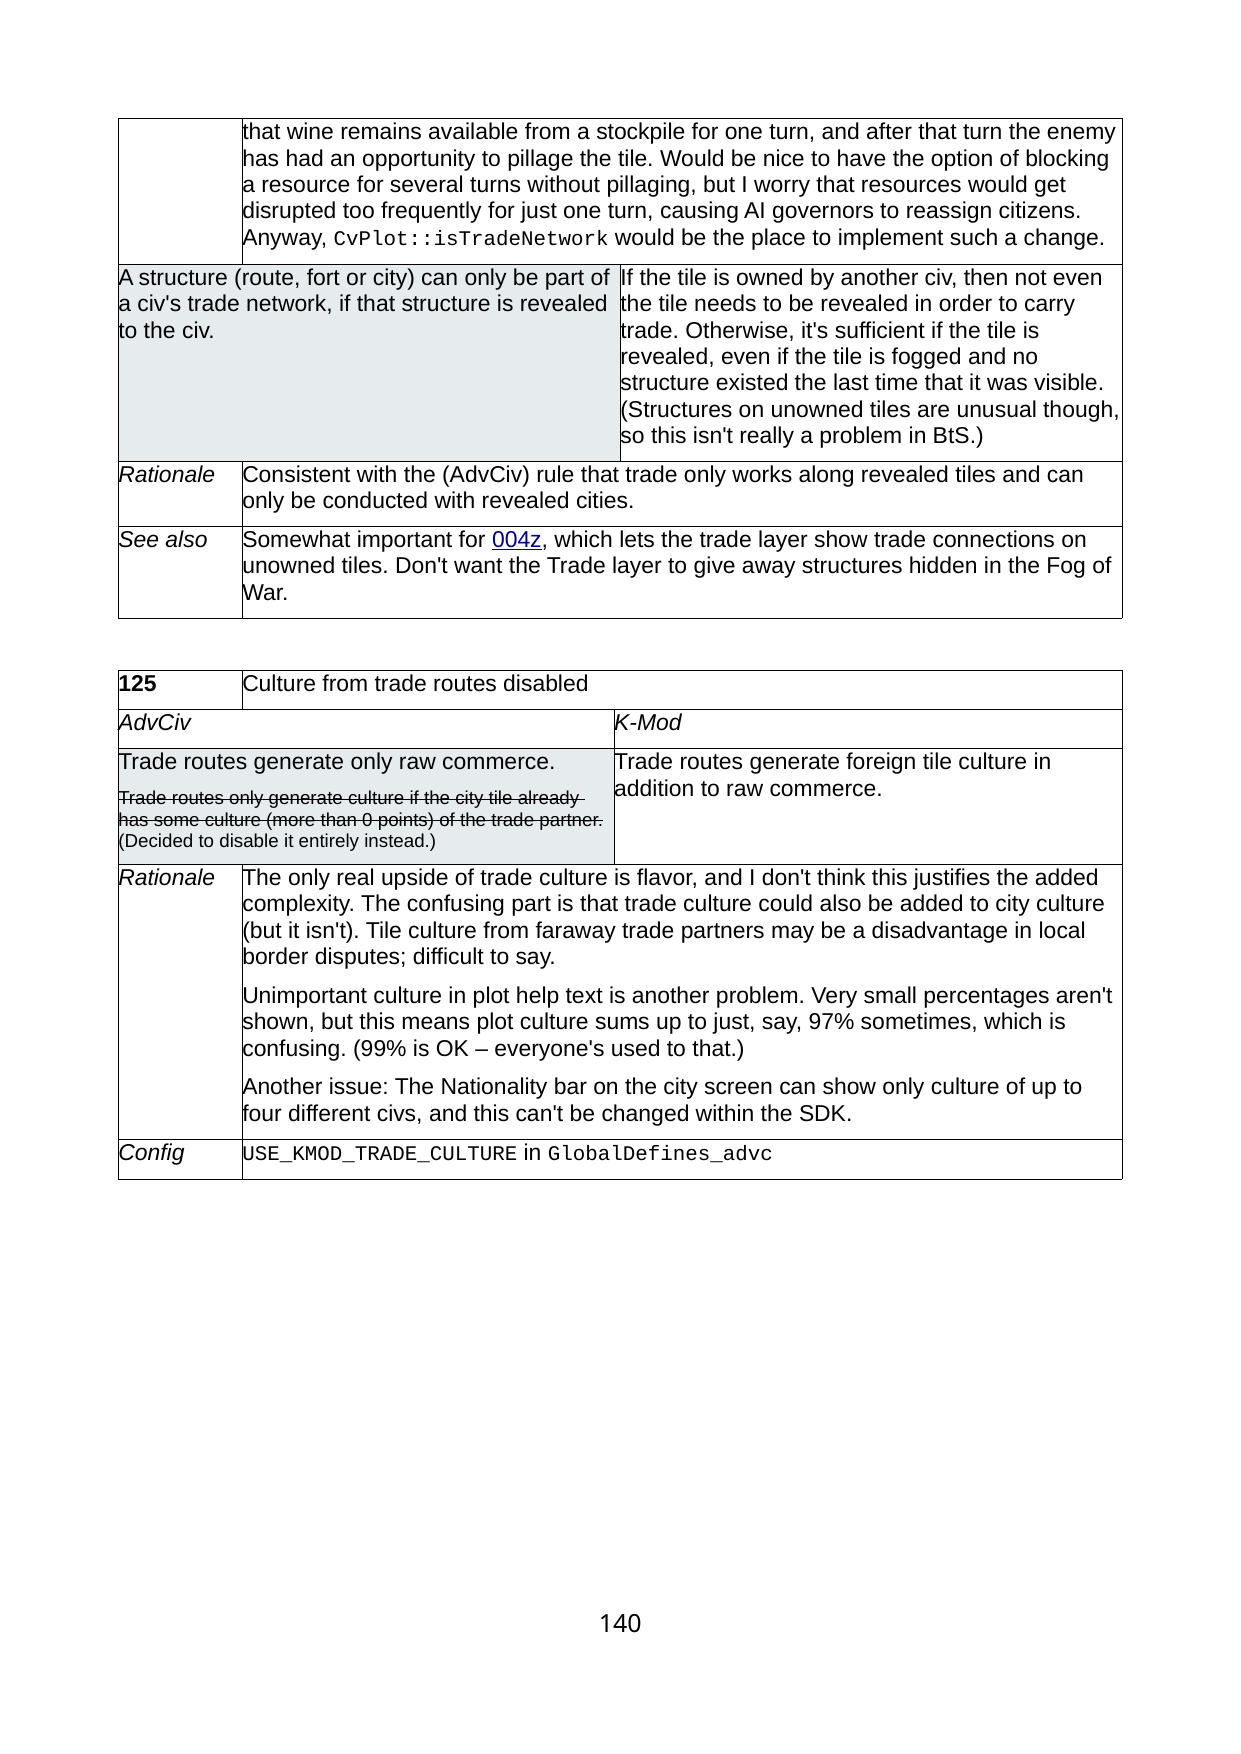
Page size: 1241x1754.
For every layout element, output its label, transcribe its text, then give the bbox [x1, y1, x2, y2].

table_cell The only real upside of trade culture is flavor, and I don't think this justifies the added complexity. The confusing part is that trade culture could also be added to city culture (but it isn't). Tile culture from faraway trade partners may be a disadvantage in local border disputes; difficult to say. Unimportant culture in plot help text is another problem. Very small percentages aren't shown, but this means plot culture sums up to just, say, 97% sometimes, which is confusing. (99% is OK – everyone's used to that.) Another issue: The Nationality bar on the city screen can show only culture of up to four different civs, and this can't be changed within the SDK. [243, 865, 1122, 1138]
table_cell USE_KMOD_TRADE_CULTURE in GlobalDefines_advc [243, 1140, 1122, 1179]
table_cell Config [119, 1140, 242, 1179]
table_header 125 [119, 671, 242, 709]
table_cell Trade routes generate only raw commerce. Trade routes only generate culture if the city tile already has some culture (more than 0 points) of the trade partner. (Decided to disable it entirely instead.) [119, 749, 614, 864]
table_cell Somewhat important for 004z, which lets the trade layer show trade connections on unowned tiles. Don't want the Trade layer to give away structures hidden in the Fog of War. [243, 527, 1122, 617]
table_cell AdvCiv [119, 710, 614, 748]
table_cell [119, 119, 242, 264]
table_cell K-Mod [615, 710, 1122, 748]
table_cell Consistent with the (AdvCiv) rule that trade only works along revealed tiles and can only be conducted with revealed cities. [243, 462, 1122, 526]
table_header Culture from trade routes disabled [243, 671, 1122, 709]
table_cell Rationale [119, 462, 242, 526]
table_cell A structure (route, fort or city) can only be part of a civ's trade network, if that structure is revealed to the civ. [119, 265, 620, 461]
table_cell that wine remains available from a stockpile for one turn, and after that turn the enemy has had an opportunity to pillage the tile. Would be nice to have the option of blocking a resource for several turns without pillaging, but I worry that resources would get disrupted too frequently for just one turn, causing AI governors to reassign citizens. Anyway, CvPlot::isTradeNetwork would be the place to implement such a change. [243, 119, 1122, 264]
table_cell If the tile is owned by another civ, then not even the tile needs to be revealed in order to carry trade. Otherwise, it's sufficient if the tile is revealed, even if the tile is fogged and no structure existed the last time that it was visible. (Structures on unowned tiles are unusual though, so this isn't really a problem in BtS.) [621, 265, 1122, 461]
table_cell Rationale [119, 865, 242, 1138]
table_cell See also [119, 527, 242, 617]
table_cell Trade routes generate foreign tile culture in addition to raw commerce. [615, 749, 1122, 864]
